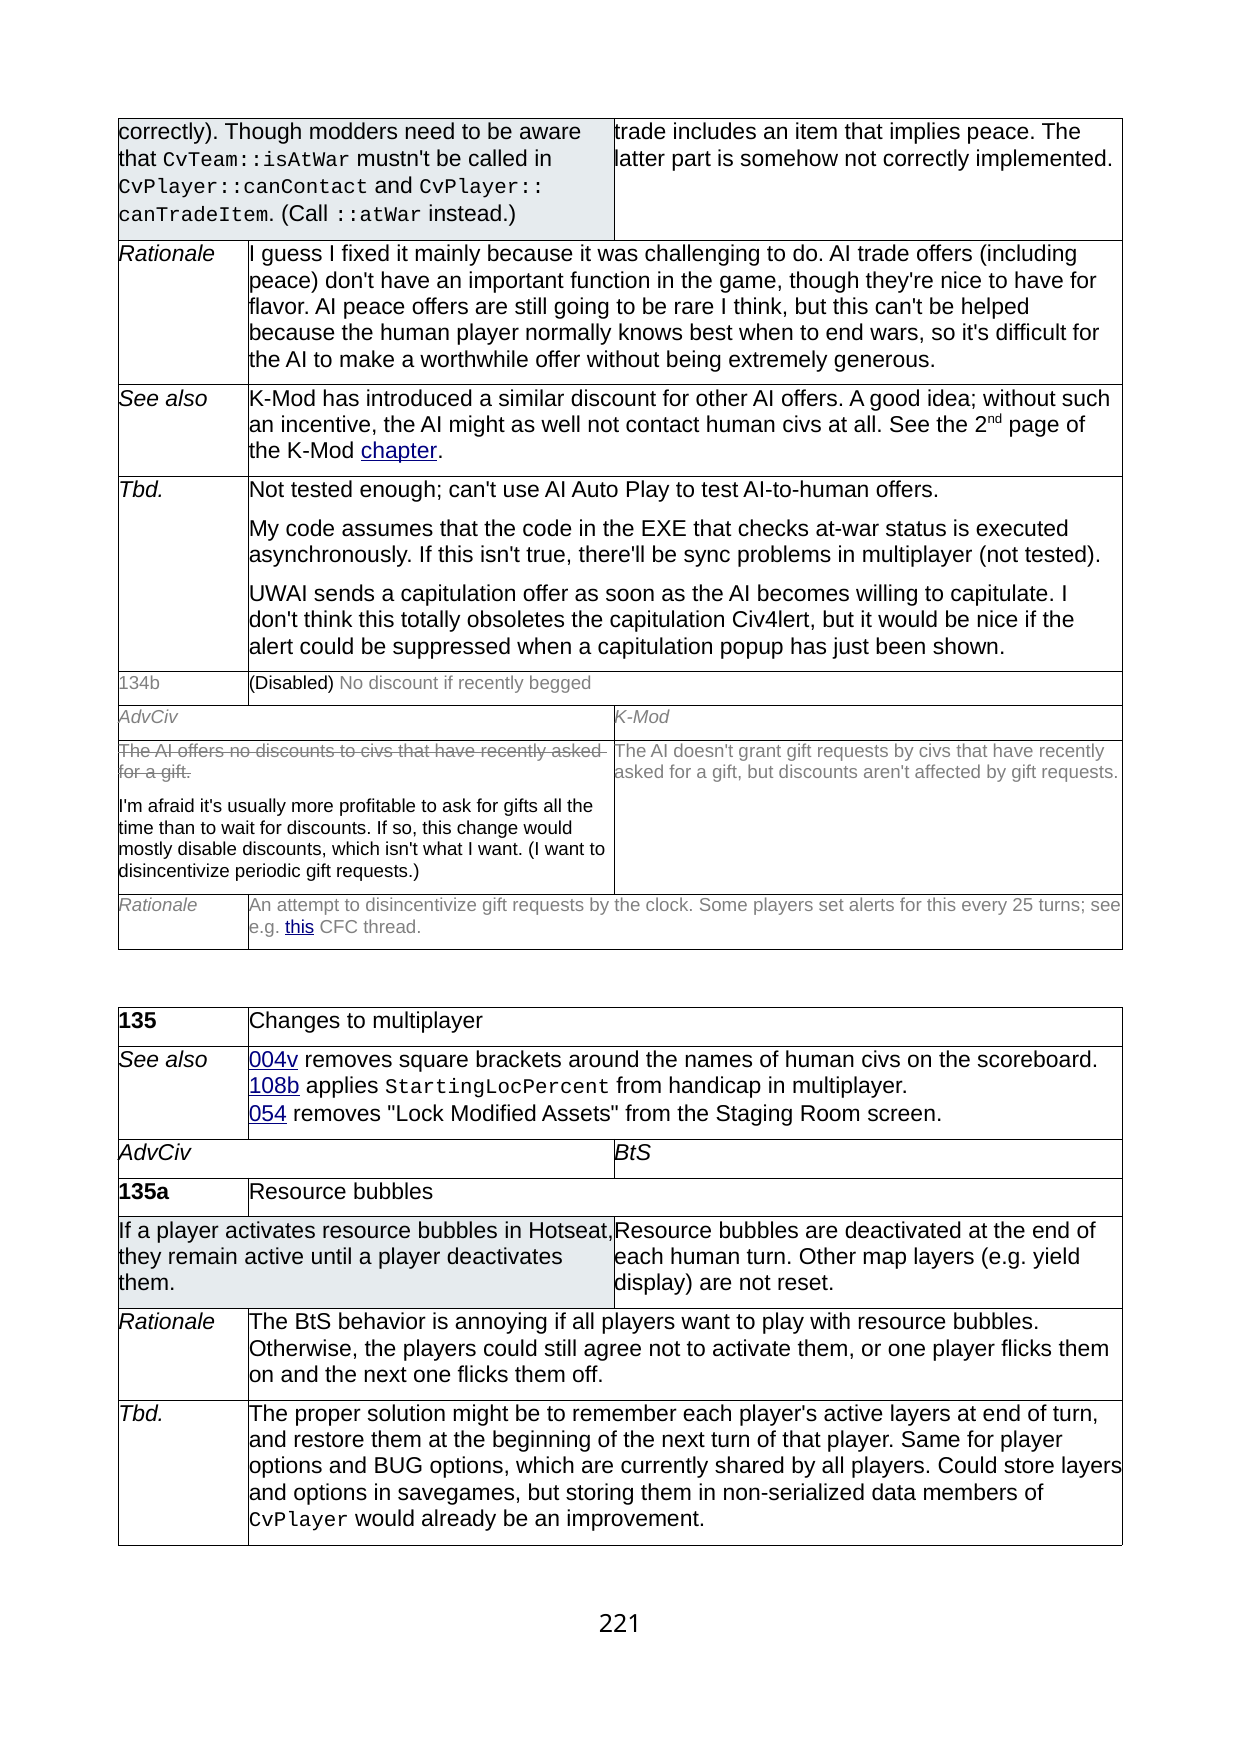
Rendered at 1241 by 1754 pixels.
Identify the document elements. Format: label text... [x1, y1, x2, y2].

table_cell Rationale [119, 895, 248, 949]
table_cell See also [119, 385, 248, 476]
table_cell AdvCiv [119, 706, 614, 739]
table_cell K-Mod [615, 706, 1122, 739]
table_cell (Disabled) No discount if recently begged [249, 672, 1122, 705]
table_cell 004v removes square brackets around the names of human civs on the scoreboard. 108b applies StartingLocPercent from handicap in multiplayer. 054 removes "Lock Modified Assets" from the Staging Room screen. [249, 1047, 1122, 1139]
table_cell See also [119, 1047, 248, 1139]
table_cell The BtS behavior is annoying if all players want to play with resource bubbles. Otherwise, the players could still agree not to activate them, or one player flicks them on and the next one flicks them off. [249, 1309, 1122, 1399]
table_cell Tbd. [119, 1401, 248, 1545]
table_cell I guess I fixed it mainly because it was challenging to do. AI trade offers (including peace) don't have an important function in the game, though they're nice to have for flavor. AI peace offers are still going to be rare I think, but this can't be helped because the human player normally knows best when to end wars, so it's difficult for the AI to make a worthwhile offer without being extremely generous. [249, 241, 1122, 384]
table_cell The proper solution might be to remember each player's active layers at end of turn, and restore them at the beginning of the next turn of that player. Same for player options and BUG options, which are currently shared by all players. Could store layers and options in savegames, but storing them in non-serialized data members of CvPlayer would already be an improvement. [249, 1401, 1122, 1545]
table_cell Not tested enough; can't use AI Auto Play to test AI-to-human offers. My code assumes that the code in the EXE that checks at-war status is executed asynchronously. If this isn't true, there'll be sync problems in multiplayer (not tested). UWAI sends a capitulation offer as soon as the AI becomes willing to capitulate. I don't think this totally obsoletes the capitulation Civ4lert, but it would be nice if the alert could be suppressed when a capitulation popup has just been shown. [249, 477, 1122, 671]
table_cell The AI doesn't grant gift requests by civs that have recently asked for a gift, but discounts aren't affected by gift requests. [615, 741, 1122, 894]
table_cell The AI offers no discounts to civs that have recently asked for a gift. I'm afraid it's usually more profitable to ask for gifts all the time than to wait for discounts. If so, this change would mostly disable discounts, which isn't what I want. (I want to disincentivize periodic gift requests.) [119, 741, 614, 894]
table_cell BtS [615, 1140, 1122, 1178]
table_cell Resource bubbles are deactivated at the end of each human turn. Other map layers (e.g. yield display) are not reset. [615, 1217, 1122, 1308]
table_cell Resource bubbles [249, 1179, 1122, 1216]
table_cell Rationale [119, 1309, 248, 1399]
table_cell Tbd. [119, 477, 248, 671]
table_cell An attempt to disincentivize gift requests by the clock. Some players set alerts for this every 25 turns; see e.g. this CFC thread. [249, 895, 1122, 949]
table_cell AdvCiv [119, 1140, 614, 1178]
table_cell correctly). Though modders need to be aware that CvTeam::isAtWar mustn't be called in CvPlayer::canContact and CvPlayer:: canTradeItem. (Call ::atWar instead.) [119, 119, 614, 240]
table_cell 135a [119, 1179, 248, 1216]
table_header Changes to multiplayer [249, 1008, 1122, 1046]
table_cell If a player activates resource bubbles in Hotseat, they remain active until a player deactivates them. [119, 1217, 614, 1308]
table_cell Rationale [119, 241, 248, 384]
table_header 135 [119, 1008, 248, 1046]
table_cell K-Mod has introduced a similar discount for other AI offers. A good idea; without such an incentive, the AI might as well not contact human civs at all. See the 2nd page of the K-Mod chapter. [249, 385, 1122, 476]
table_cell 134b [119, 672, 248, 705]
table_cell trade includes an item that implies peace. The latter part is somehow not correctly implemented. [615, 119, 1122, 240]
